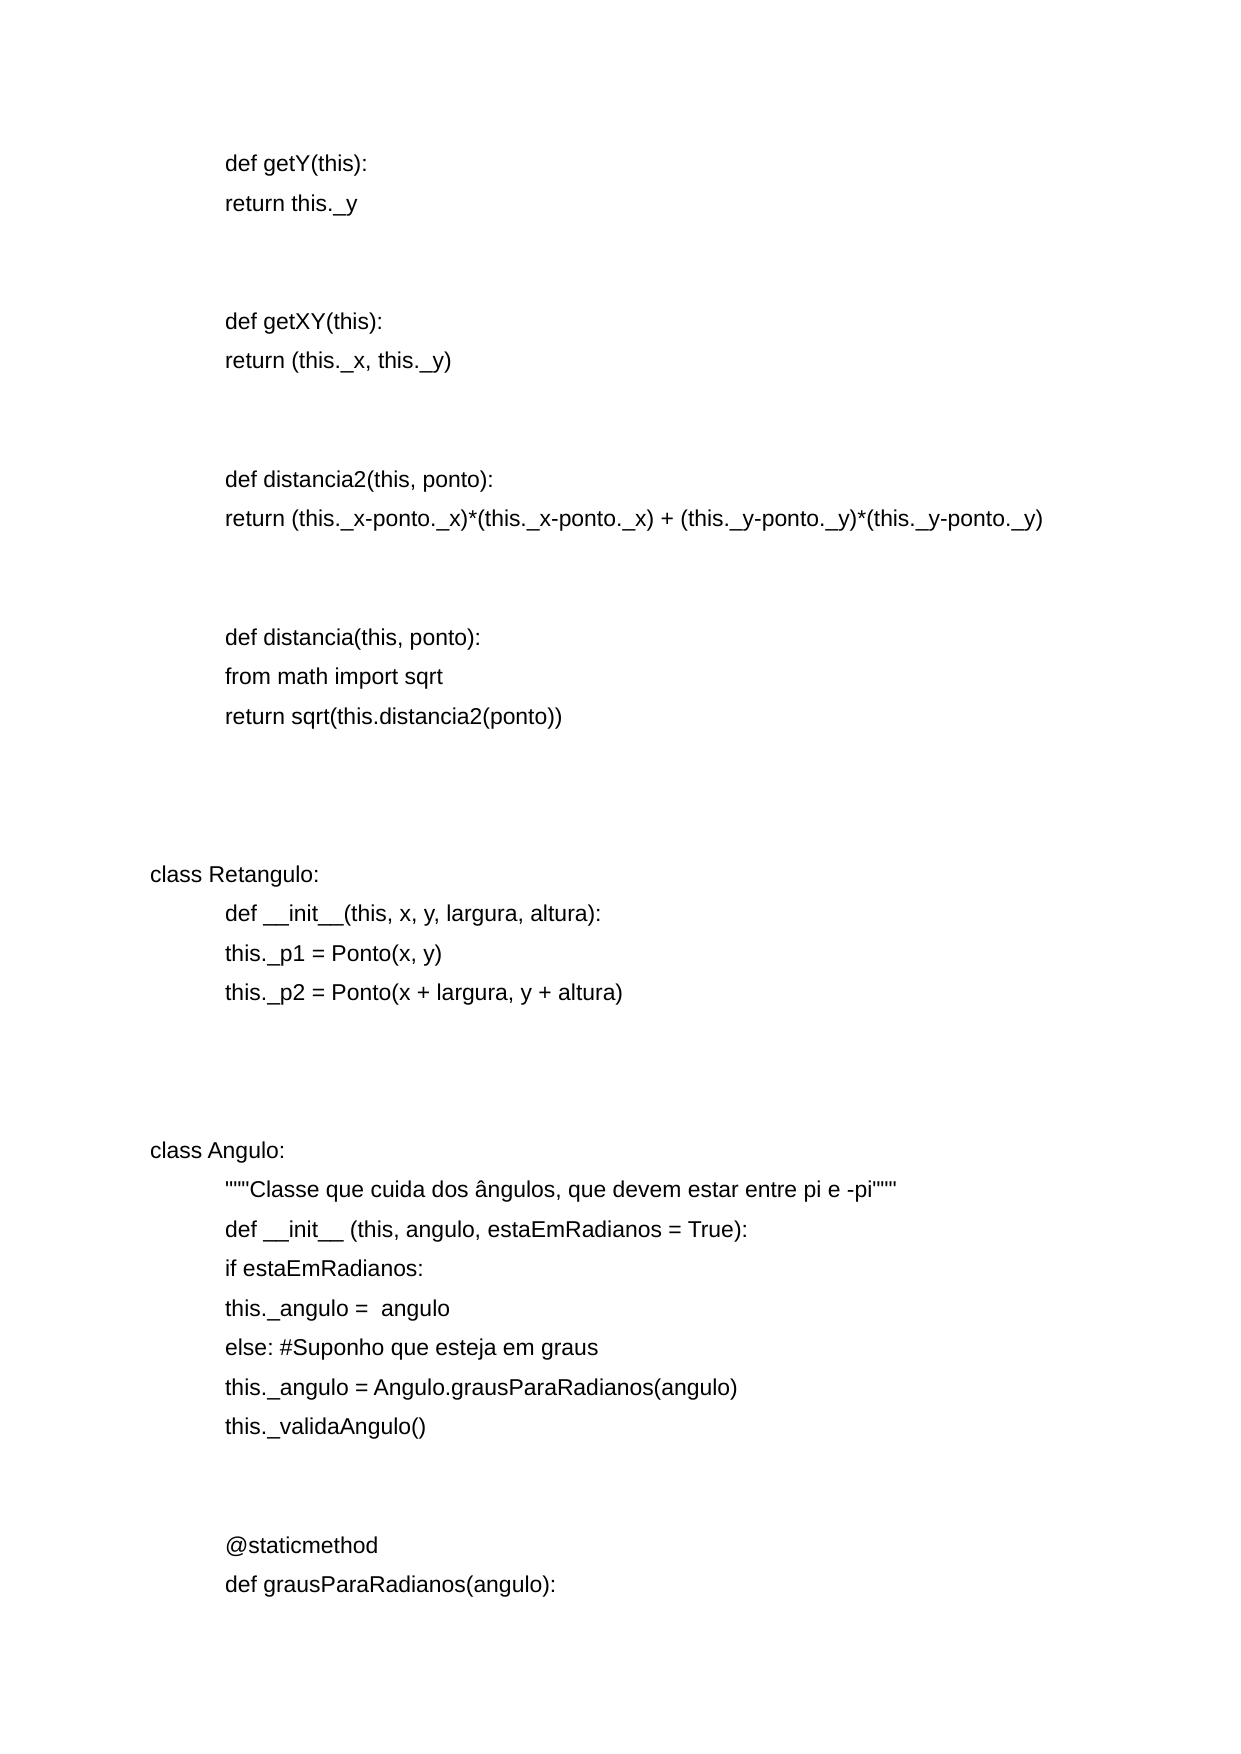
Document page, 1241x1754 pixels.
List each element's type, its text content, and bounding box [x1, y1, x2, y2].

text this._p2 = Ponto(x + largura, y + altura) [150, 979, 1090, 1005]
text return sqrt(this.distancia2(ponto)) [150, 703, 1090, 729]
text this._angulo = Angulo.grausParaRadianos(angulo) [150, 1374, 1090, 1400]
text def getXY(this): [150, 308, 1090, 334]
text def grausParaRadianos(angulo): [150, 1571, 1090, 1598]
text def distancia2(this, ponto): [150, 466, 1090, 492]
text this._angulo = angulo [150, 1295, 1090, 1321]
text this._p1 = Ponto(x, y) [150, 939, 1090, 966]
text def getY(this): [150, 150, 1090, 176]
text this._validaAngulo() [150, 1413, 1090, 1440]
text return (this._x, this._y) [150, 347, 1090, 374]
text def __init__ (this, angulo, estaEmRadianos = True): [150, 1216, 1090, 1242]
text return this._y [150, 189, 1090, 216]
text return (this._x-ponto._x)*(this._x-ponto._x) + (this._y-ponto._y)*(this._y-ponto._y) [150, 505, 1090, 532]
text from math import sqrt [150, 663, 1090, 689]
text def distancia(this, ponto): [150, 624, 1090, 650]
text def __init__(this, x, y, largura, altura): [150, 900, 1090, 926]
text class Angulo: [150, 1137, 1090, 1163]
text else: #Suponho que esteja em graus [150, 1334, 1090, 1361]
text @staticmethod [150, 1532, 1090, 1558]
text """Classe que cuida dos ângulos, que devem estar entre pi e -pi""" [150, 1176, 1090, 1203]
text if estaEmRadianos: [150, 1255, 1090, 1282]
text class Retangulo: [150, 861, 1090, 887]
